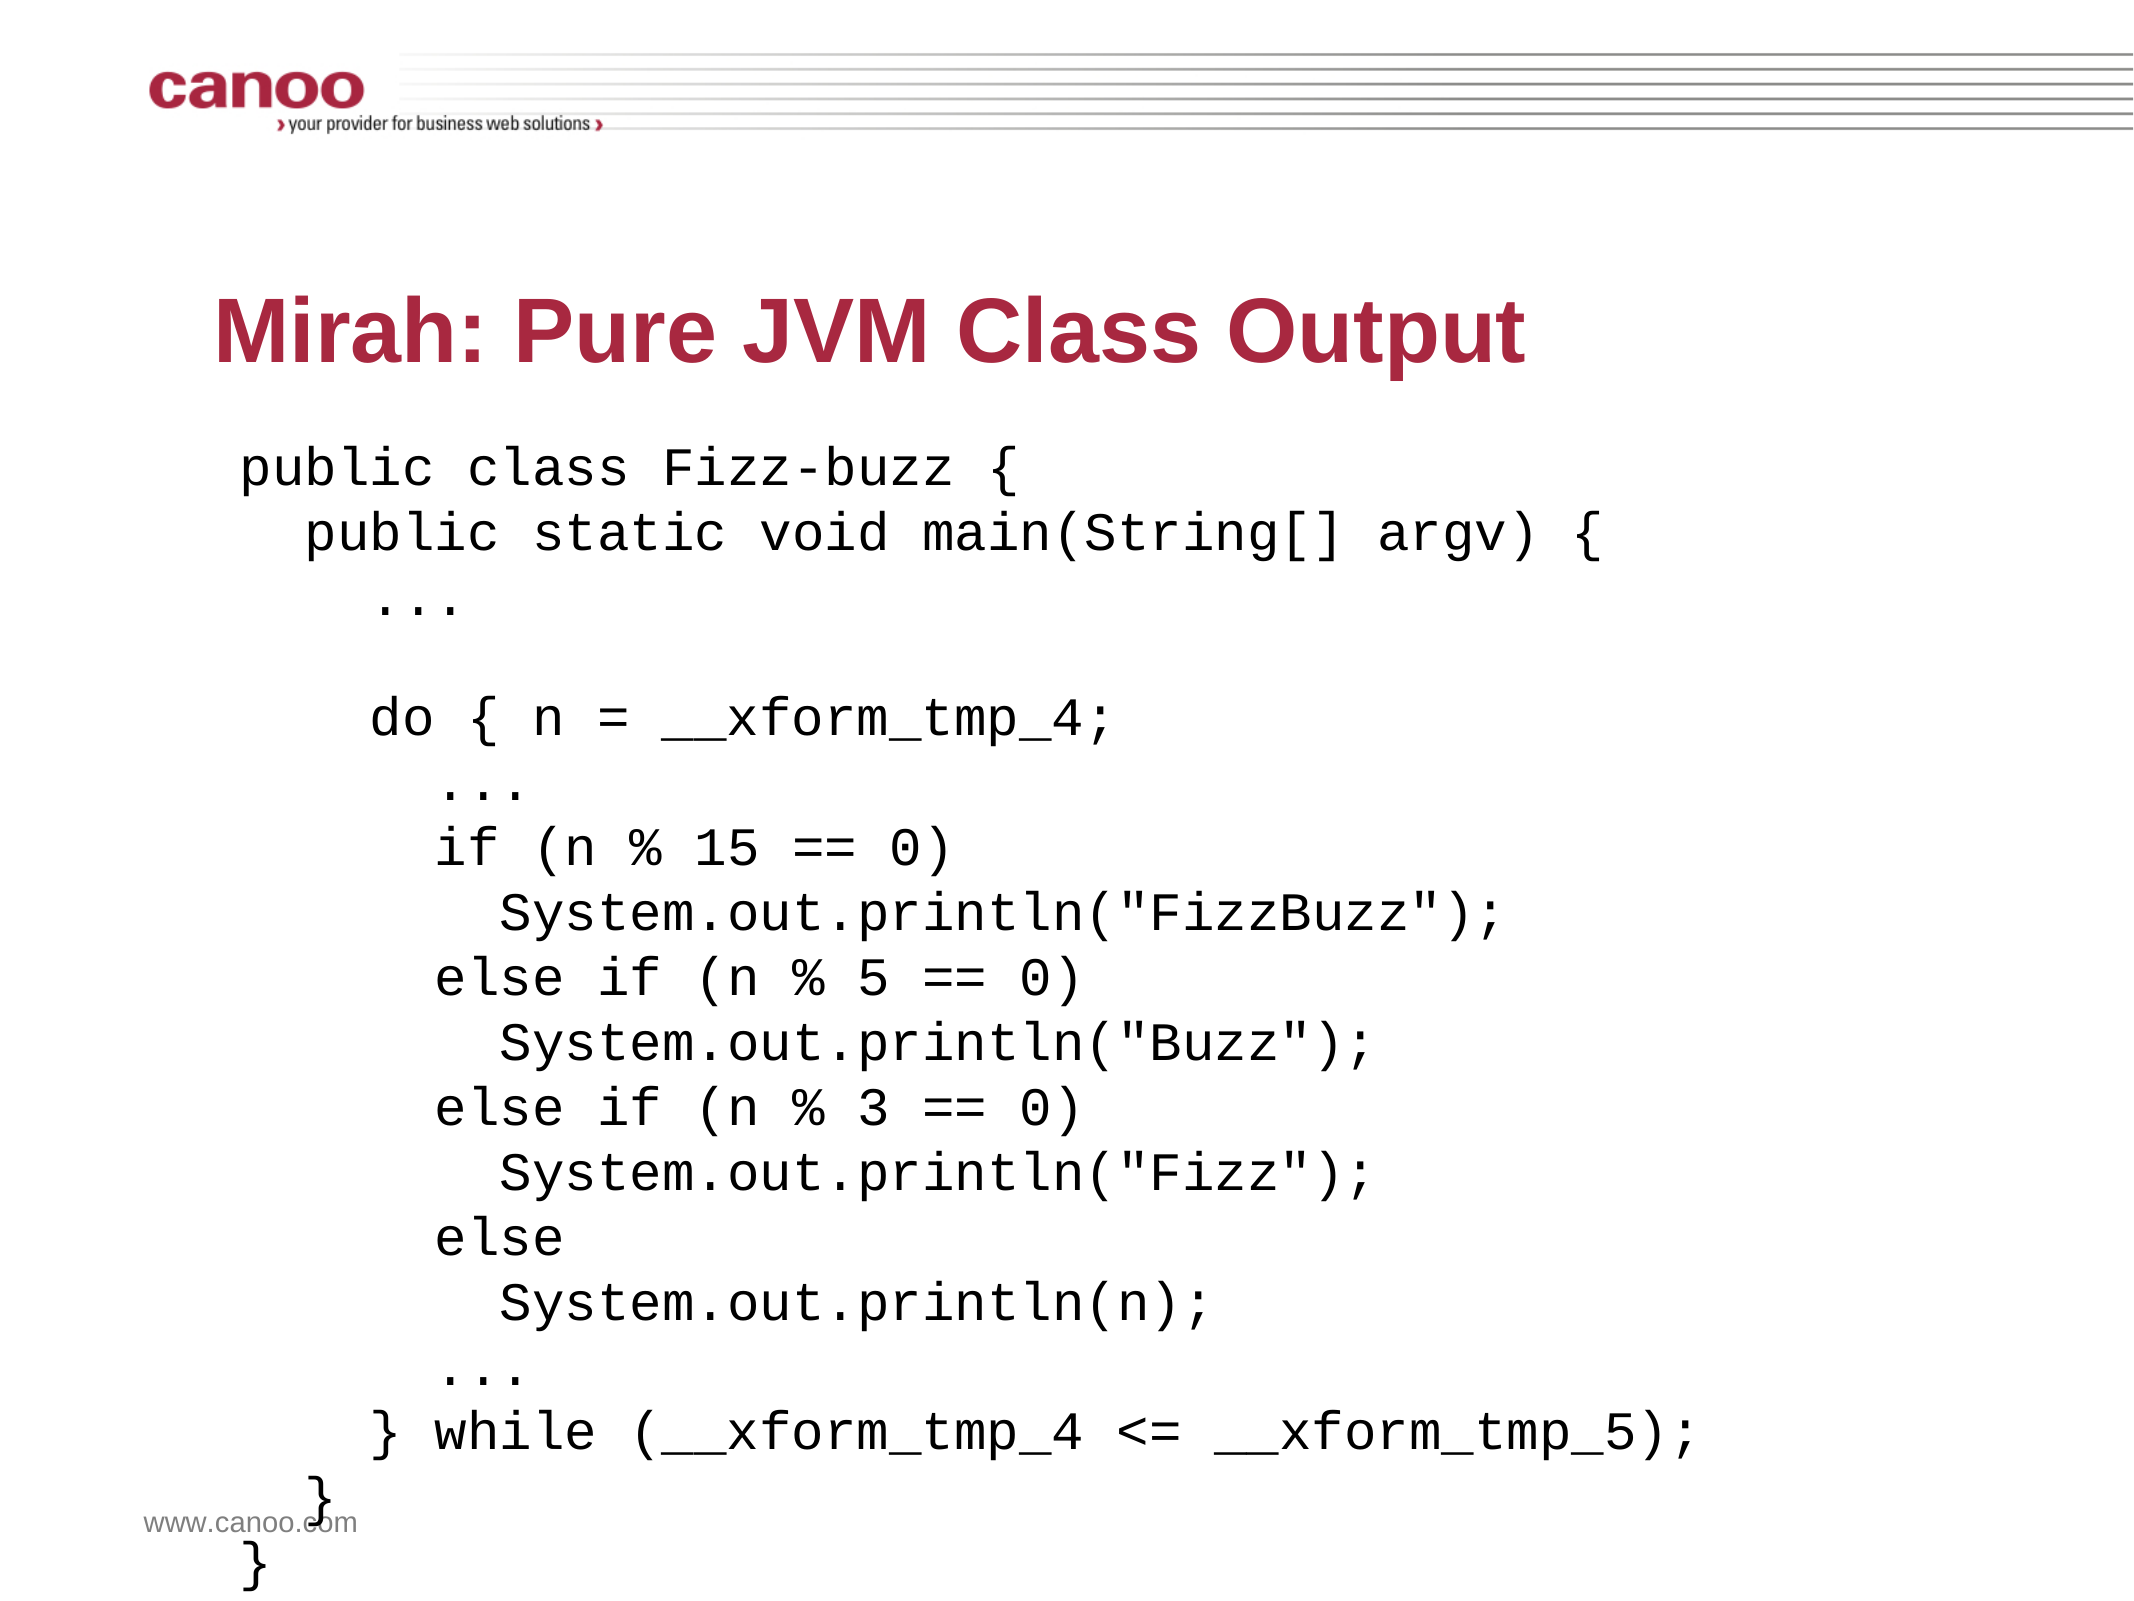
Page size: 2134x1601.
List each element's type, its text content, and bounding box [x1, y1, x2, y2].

text_box public class Fizz-buzz { public static void main(String[] argv) { ... do { n = __xform_tmp_4; ... if (n % 15 == 0) System.out.println("FizzBuzz"); else if (n % 5 == 0) System.out.println("Buzz"); else if (n % 3 == 0) System.out.println("Fizz"); else System.out.println(n); ... } while (__xform_tmp_4 <= __xform_tmp_5); } } [224, 424, 1950, 1599]
title Mirah: Pure JVM Class Output [204, 158, 2020, 389]
picture [0, 21, 2134, 188]
